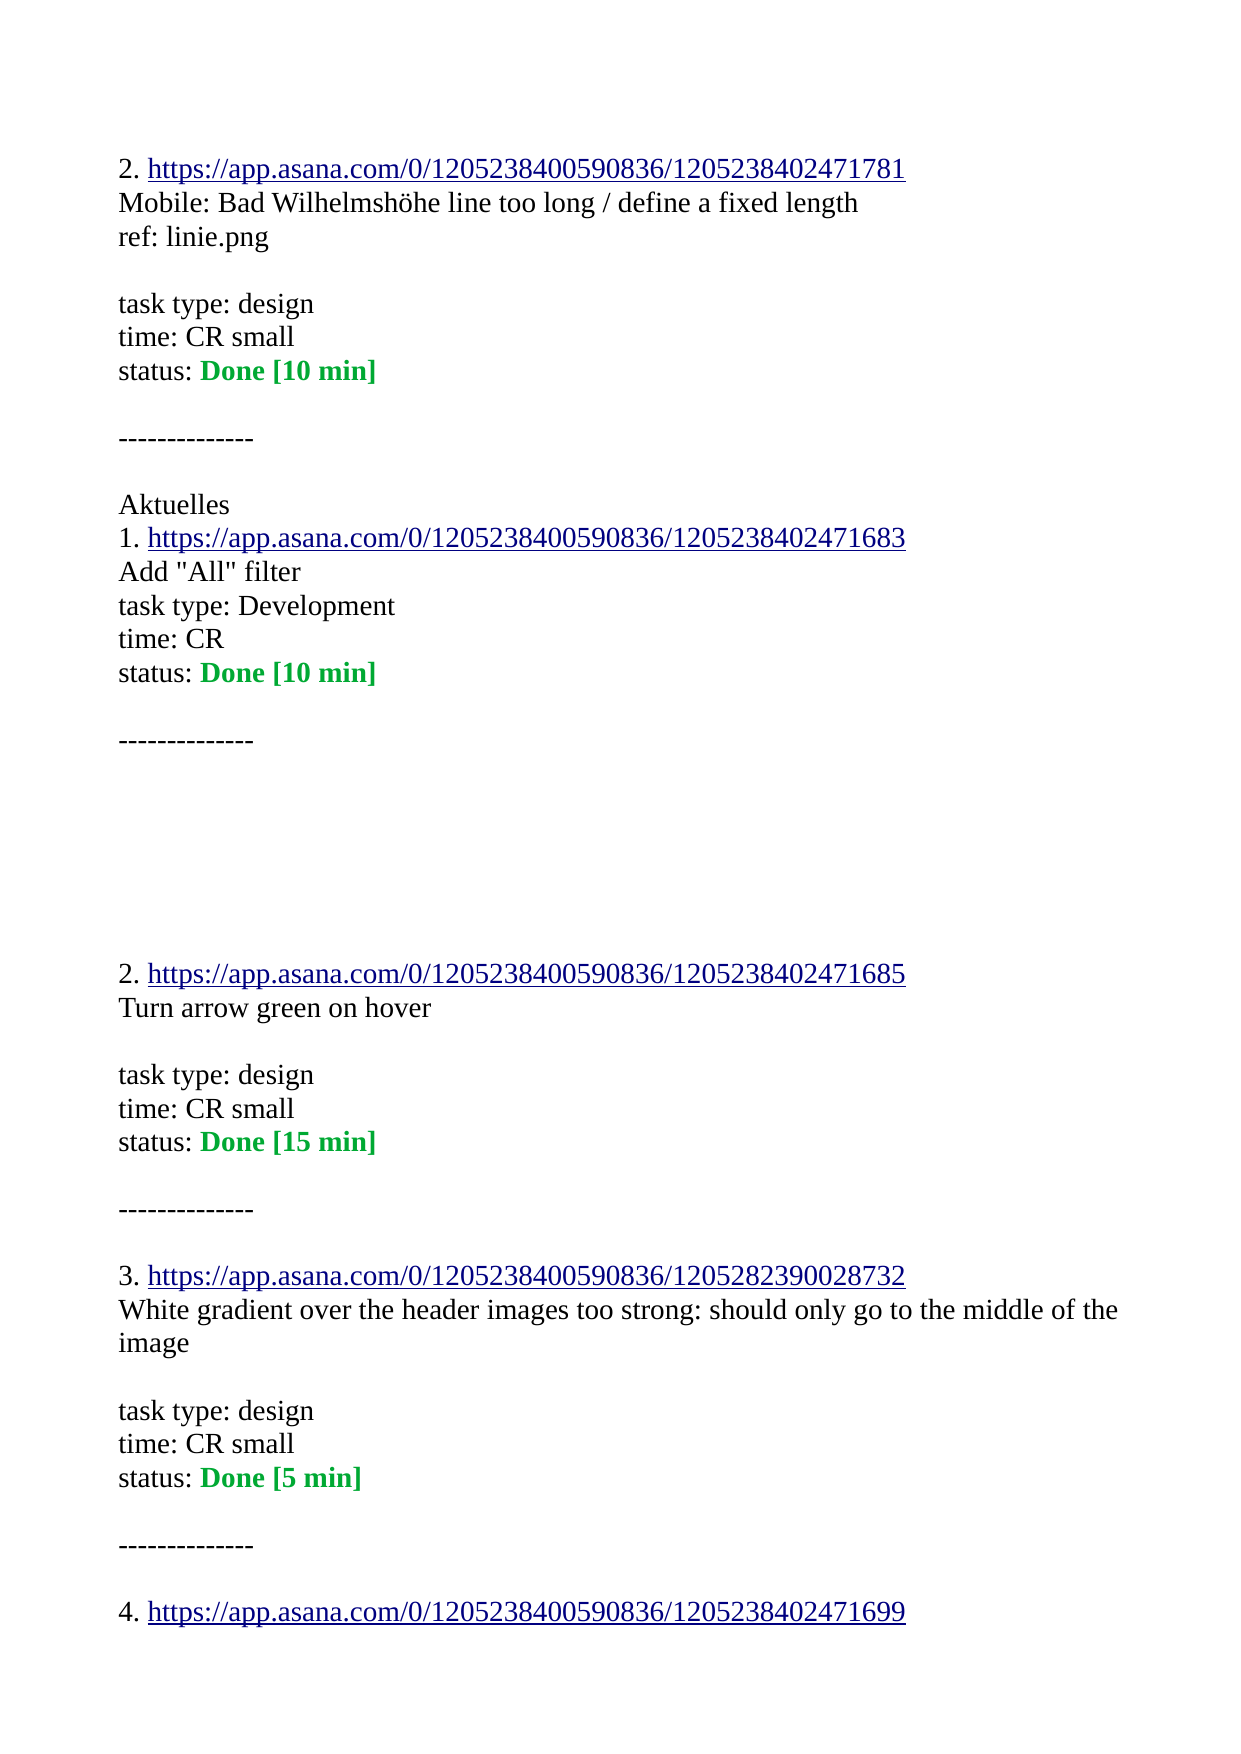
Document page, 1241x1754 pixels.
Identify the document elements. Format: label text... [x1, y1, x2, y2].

text time: CR small [118, 1426, 1122, 1460]
text -------------- [118, 420, 1122, 453]
text -------------- [118, 722, 1122, 755]
text 2. https://app.asana.com/0/1205238400590836/1205238402471685 [118, 957, 1122, 990]
text status: Done [15 min] [118, 1124, 1122, 1158]
text Turn arrow green on hover [118, 990, 1122, 1024]
text status: Done [10 min] [118, 353, 1122, 386]
text Aktuelles [118, 487, 1122, 521]
text 2. https://app.asana.com/0/1205238400590836/1205238402471781 [118, 152, 1122, 185]
text task type: Development [118, 588, 1122, 621]
text status: Done [10 min] [118, 655, 1122, 688]
text Mobile: Bad Wilhelmshöhe line too long / define a fixed length [118, 185, 1122, 219]
text task type: design [118, 286, 1122, 319]
text White gradient over the header images too strong: should only go to the middle of the image [118, 1292, 1122, 1359]
text 3. https://app.asana.com/0/1205238400590836/1205282390028732 [118, 1258, 1122, 1292]
text ref: linie.png [118, 219, 1122, 252]
text status: Done [5 min] [118, 1460, 1122, 1493]
text 4. https://app.asana.com/0/1205238400590836/1205238402471699 [118, 1594, 1122, 1627]
text time: CR small [118, 1091, 1122, 1124]
text time: CR small [118, 319, 1122, 353]
text 1. https://app.asana.com/0/1205238400590836/1205238402471683 [118, 521, 1122, 554]
text task type: design [118, 1393, 1122, 1426]
text time: CR [118, 621, 1122, 655]
text Add "All" filter [118, 554, 1122, 588]
text -------------- [118, 1527, 1122, 1560]
text -------------- [118, 1191, 1122, 1225]
text task type: design [118, 1057, 1122, 1091]
